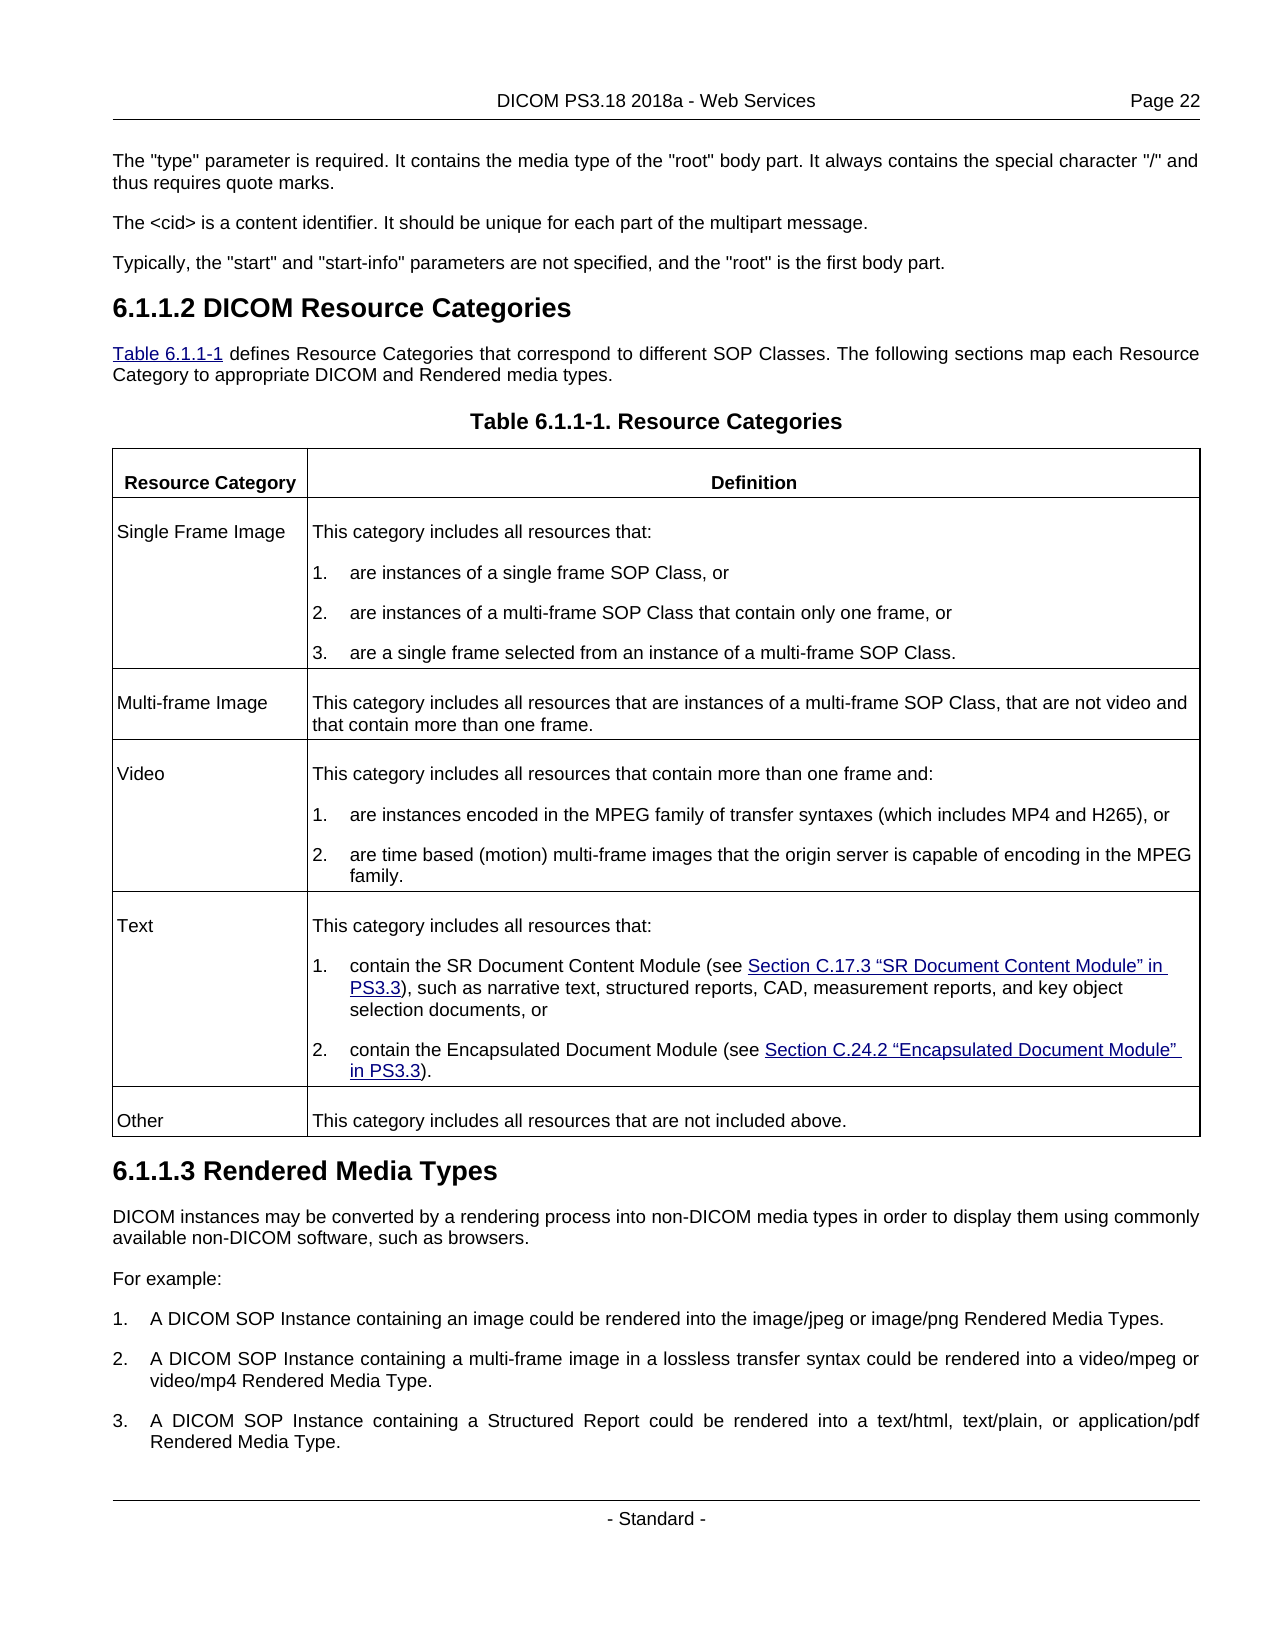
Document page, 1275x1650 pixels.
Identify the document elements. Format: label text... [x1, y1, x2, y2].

table_cell This category includes all resources that: contain the SR Document Content Module (see Section C.17.3 “SR Document Content Module” in PS3.3), such as narrative text, structured reports, CAD, measurement reports, and key object selection documents, or contain the Encapsulated Document Module (see Section C.24.2 “Encapsulated Document Module” in PS3.3). [308, 892, 1199, 1086]
text The <cid> is a content identifier. It should be unique for each part of the multipart message. [112, 212, 1200, 233]
table_cell This category includes all resources that are not included above. [308, 1087, 1199, 1136]
table_cell Single Frame Image [113, 498, 307, 668]
table_cell This category includes all resources that: are instances of a single frame SOP Class, or are instances of a multi-frame SOP Class that contain only one frame, or are a single frame selected from an instance of a multi-frame SOP Class. [308, 498, 1199, 668]
table_cell Video [113, 740, 307, 891]
text Table 6.1.1-1. Resource Categories [112, 408, 1200, 434]
list A DICOM SOP Instance containing a Structured Report could be rendered into a text/html, text/plain, or application/pdf Rendered Media Type. [112, 1410, 1200, 1453]
table_cell This category includes all resources that are instances of a multi-frame SOP Class, that are not video and that contain more than one frame. [308, 669, 1199, 739]
table_cell This category includes all resources that contain more than one frame and: are instances encoded in the MPEG family of transfer syntaxes (which includes MP4 and H265), or are time based (motion) multi-frame images that the origin server is capable of encoding in the MPEG family. [308, 740, 1199, 891]
list A DICOM SOP Instance containing a multi-frame image in a lossless transfer syntax could be rendered into a video/mpeg or video/mp4 Rendered Media Type. [112, 1348, 1200, 1391]
text For example: [112, 1267, 1200, 1289]
text DICOM instances may be converted by a rendering process into non-DICOM media types in order to display them using commonly available non-DICOM software, such as browsers. [112, 1205, 1200, 1248]
table_header Resource Category [113, 449, 307, 497]
text Table 6.1.1-1 defines Resource Categories that correspond to different SOP Classes. The following sections map each Resource Category to appropriate DICOM and Rendered media types. [112, 342, 1200, 386]
table_cell Text [113, 892, 307, 1086]
list A DICOM SOP Instance containing an image could be rendered into the image/jpeg or image/png Rendered Media Types. [112, 1308, 1200, 1329]
text Typically, the "start" and "start-info" parameters are not specified, and the "root" is the first body part. [112, 252, 1200, 274]
table_cell Multi-frame Image [113, 669, 307, 739]
text 6.1.1.2 DICOM Resource Categories [112, 292, 1200, 324]
table_cell Other [113, 1087, 307, 1136]
text 6.1.1.3 Rendered Media Types [112, 1155, 1200, 1187]
text The "type" parameter is required. It contains the media type of the "root" body part. It always contains the special character "/" and thus requires quote marks. [112, 150, 1200, 193]
table_header Definition [308, 449, 1199, 497]
